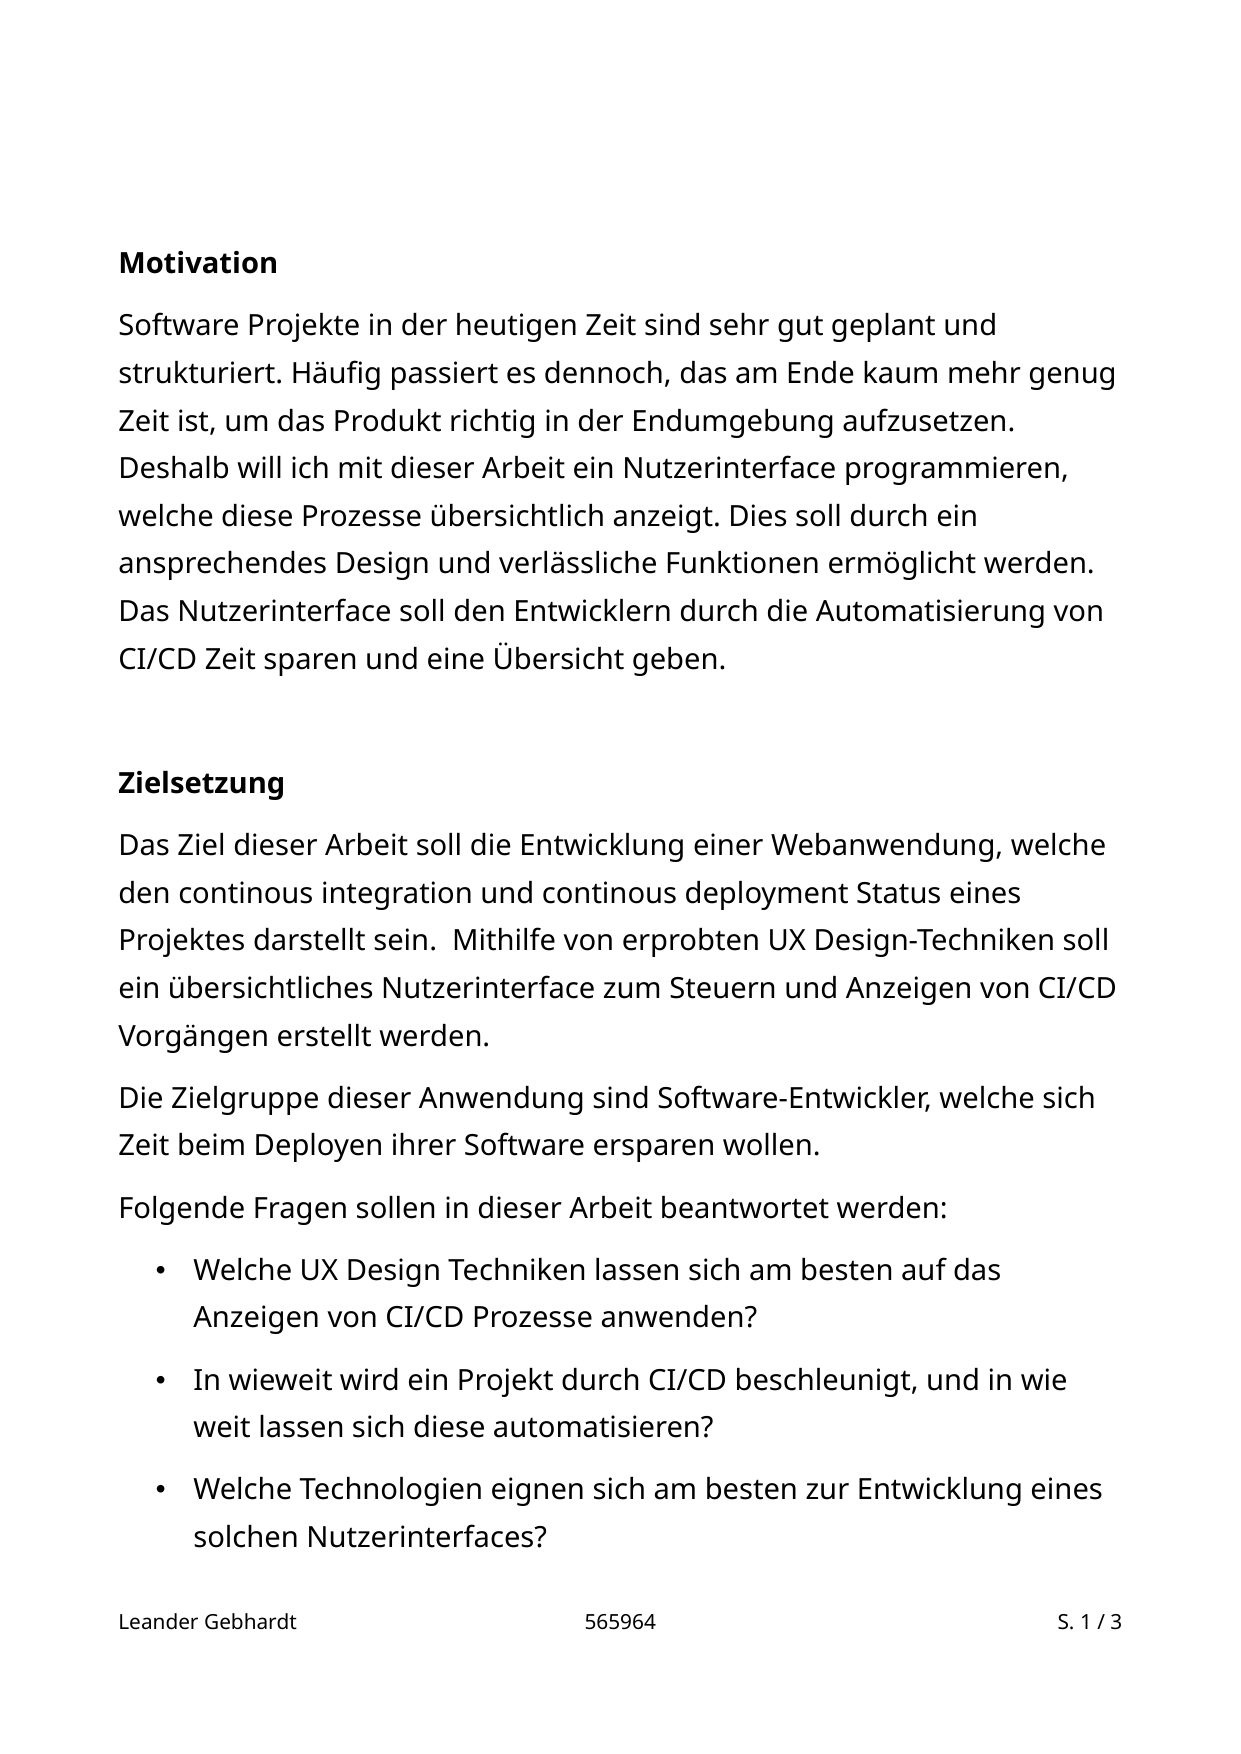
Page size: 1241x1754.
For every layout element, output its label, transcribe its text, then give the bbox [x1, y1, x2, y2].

list In wieweit wird ein Projekt durch CI/CD beschleunigt, und in wie weit lassen sich diese automatisieren? [156, 1359, 1122, 1446]
text Zielsetzung [118, 762, 1122, 802]
list Welche Technologien eignen sich am besten zur Entwicklung eines solchen Nutzerinterfaces? [156, 1469, 1122, 1556]
list Welche UX Design Techniken lassen sich am besten auf das Anzeigen von CI/CD Prozesse anwenden? [156, 1249, 1122, 1336]
text Software Projekte in der heutigen Zeit sind sehr gut geplant und strukturiert. Häufig passiert es dennoch, das am Ende kaum mehr genug Zeit ist, um das Produkt richtig in der Endumgebung aufzusetzen. Deshalb will ich mit dieser Arbeit ein Nutzerinterface programmieren, welche diese Prozesse übersichtlich anzeigt. Dies soll durch ein ansprechendes Design und verlässliche Funktionen ermöglicht werden. Das Nutzerinterface soll den Entwicklern durch die Automatisierung von CI/CD Zeit sparen und eine Übersicht geben. [118, 305, 1122, 678]
text Folgende Fragen sollen in dieser Arbeit beantwortet werden: [118, 1187, 1122, 1227]
text Motivation [118, 242, 1122, 282]
text Das Ziel dieser Arbeit soll die Entwicklung einer Webanwendung, welche den continous integration und continous deployment Status eines Projektes darstellt sein. Mithilfe von erprobten UX Design-Techniken soll ein übersichtliches Nutzerinterface zum Steuern und Anzeigen von CI/CD Vorgängen erstellt werden. [118, 824, 1122, 1054]
text Die Zielgruppe dieser Anwendung sind Software-Entwickler, welche sich Zeit beim Deployen ihrer Software ersparen wollen. [118, 1077, 1122, 1164]
